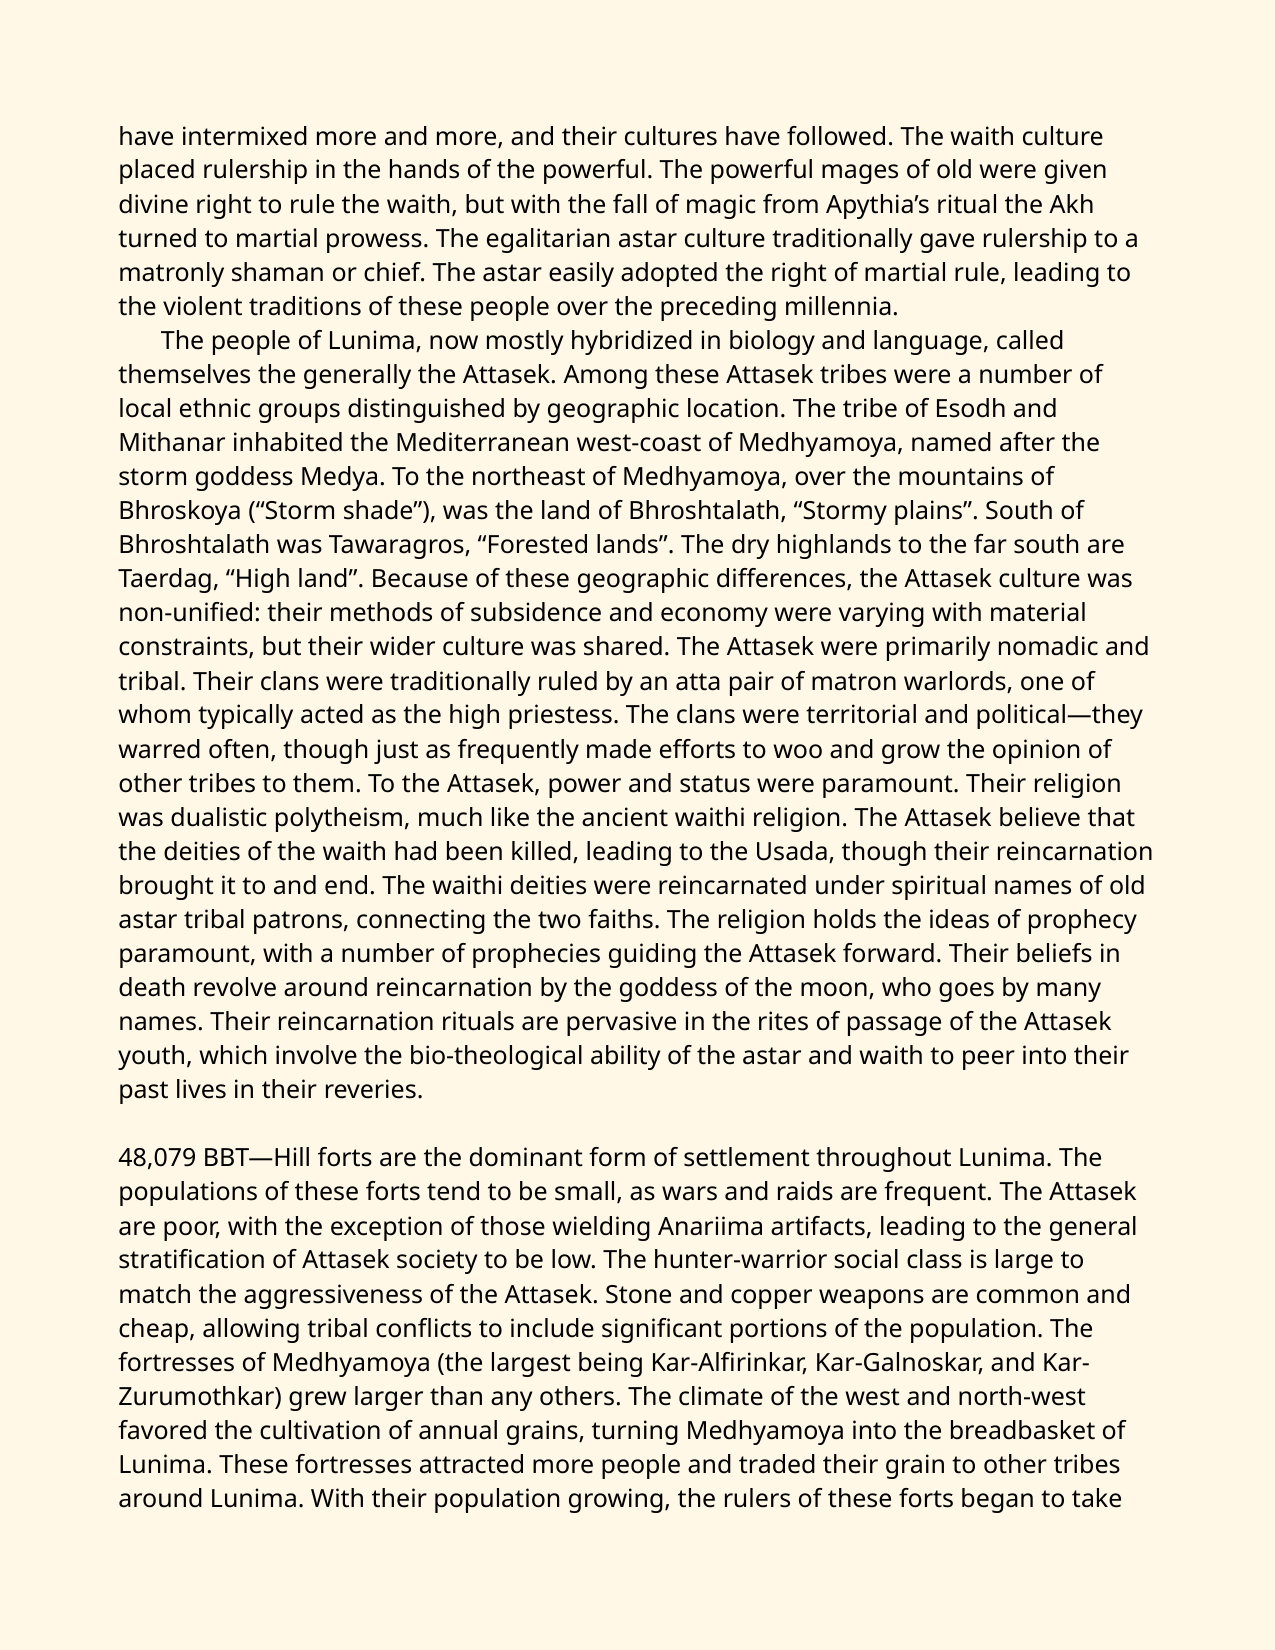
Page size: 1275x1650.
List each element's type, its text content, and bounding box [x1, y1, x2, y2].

text have intermixed more and more, and their cultures have followed. The waith culture placed rulership in the hands of the powerful. The powerful mages of old were given divine right to rule the waith, but with the fall of magic from Apythia’s ritual the Akh turned to martial prowess. The egalitarian astar culture traditionally gave rulership to a matronly shaman or chief. The astar easily adopted the right of martial rule, leading to the violent traditions of these people over the preceding millennia. [118, 118, 1157, 322]
text The people of Lunima, now mostly hybridized in biology and language, called themselves the generally the Attasek. Among these Attasek tribes were a number of local ethnic groups distinguished by geographic location. The tribe of Esodh and Mithanar inhabited the Mediterranean west-coast of Medhyamoya, named after the storm goddess Medya. To the northeast of Medhyamoya, over the mountains of Bhroskoya (“Storm shade”), was the land of Bhroshtalath, “Stormy plains”. South of Bhroshtalath was Tawaragros, “Forested lands”. The dry highlands to the far south are Taerdag, “High land”. Because of these geographic differences, the Attasek culture was non-unified: their methods of subsidence and economy were varying with material constraints, but their wider culture was shared. The Attasek were primarily nomadic and tribal. Their clans were traditionally ruled by an atta pair of matron warlords, one of whom typically acted as the high priestess. The clans were territorial and political—they warred often, though just as frequently made efforts to woo and grow the opinion of other tribes to them. To the Attasek, power and status were paramount. Their religion was dualistic polytheism, much like the ancient waithi religion. The Attasek believe that the deities of the waith had been killed, leading to the Usada, though their reincarnation brought it to and end. The waithi deities were reincarnated under spiritual names of old astar tribal patrons, connecting the two faiths. The religion holds the ideas of prophecy paramount, with a number of prophecies guiding the Attasek forward. Their beliefs in death revolve around reincarnation by the goddess of the moon, who goes by many names. Their reincarnation rituals are pervasive in the rites of passage of the Attasek youth, which involve the bio-theological ability of the astar and waith to peer into their past lives in their reveries. [118, 322, 1157, 1106]
text 48,079 BBT—Hill forts are the dominant form of settlement throughout Lunima. The populations of these forts tend to be small, as wars and raids are frequent. The Attasek are poor, with the exception of those wielding Anariima artifacts, leading to the general stratification of Attasek society to be low. The hunter-warrior social class is large to match the aggressiveness of the Attasek. Stone and copper weapons are common and cheap, allowing tribal conflicts to include significant portions of the population. The fortresses of Medhyamoya (the largest being Kar-Alfirinkar, Kar-Galnoskar, and Kar-Zurumothkar) grew larger than any others. The climate of the west and north-west favored the cultivation of annual grains, turning Medhyamoya into the breadbasket of Lunima. These fortresses attracted more people and traded their grain to other tribes around Lunima. With their population growing, the rulers of these forts began to take [118, 1140, 1157, 1515]
